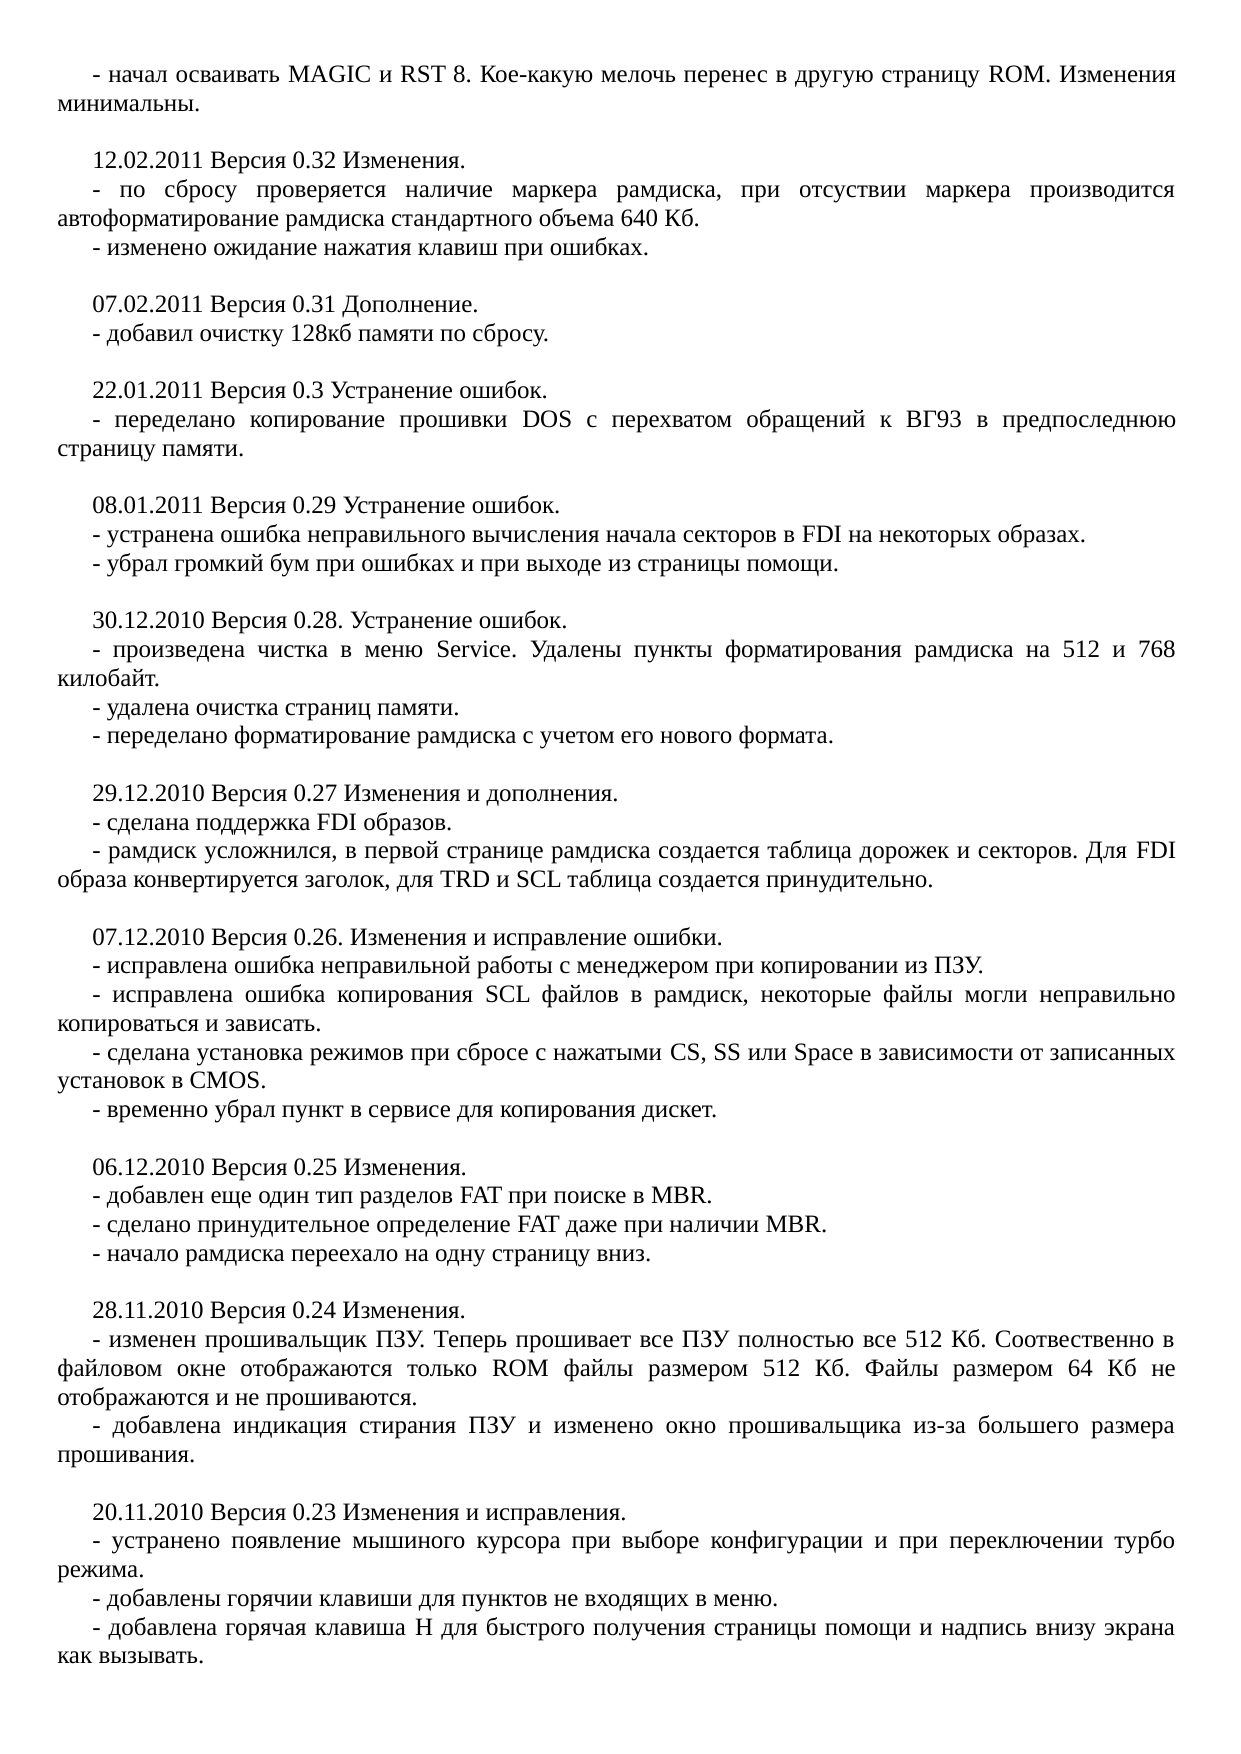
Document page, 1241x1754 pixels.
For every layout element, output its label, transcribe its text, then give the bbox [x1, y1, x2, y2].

text - удалена очистка страниц памяти. [57, 692, 1176, 721]
text 22.01.2011 Версия 0.3 Устранение ошибок. [57, 376, 1176, 404]
text 29.12.2010 Версия 0.27 Изменения и дополнения. [57, 778, 1176, 807]
text - переделано копирование прошивки DOS с перехватом обращений к ВГ93 в предпоследнюю страницу памяти. [57, 404, 1176, 462]
text - временно убрал пункт в сервисе для копирования дискет. [57, 1094, 1176, 1123]
text 20.11.2010 Версия 0.23 Изменения и исправления. [57, 1497, 1176, 1526]
text 07.02.2011 Версия 0.31 Дополнение. [57, 289, 1176, 318]
text - добавлена индикация стирания ПЗУ и изменено окно прошивальщика из-за большего размера прошивания. [57, 1411, 1176, 1468]
text - изменен прошивальщик ПЗУ. Теперь прошивает все ПЗУ полностью все 512 Кб. Соотвественно в файловом окне отображаются только ROM файлы размером 512 Кб. Файлы размером 64 Кб не отображаются и не прошиваются. [57, 1324, 1176, 1411]
text 30.12.2010 Версия 0.28. Устранение ошибок. [57, 606, 1176, 634]
text - добавлен еще один тип разделов FAT при поиске в MBR. [57, 1181, 1176, 1209]
text - переделано форматирование рамдиска с учетом его нового формата. [57, 721, 1176, 749]
text - сделано принудительное определение FAT даже при наличии MBR. [57, 1209, 1176, 1238]
text 07.12.2010 Версия 0.26. Изменения и исправление ошибки. [57, 922, 1176, 951]
text 12.02.2011 Версия 0.32 Изменения. [57, 146, 1176, 174]
text 08.01.2011 Версия 0.29 Устранение ошибок. [57, 491, 1176, 519]
text - рамдиск усложнился, в первой странице рамдиска создается таблица дорожек и секторов. Для FDI образа конвертируется заголок, для TRD и SCL таблица создается принудительно. [57, 836, 1176, 893]
text - устранена ошибка неправильного вычисления начала секторов в FDI на некоторых образах. [57, 519, 1176, 548]
text - сделана поддержка FDI образов. [57, 807, 1176, 836]
text - добавлены горячии клавиши для пунктов не входящих в меню. [57, 1583, 1176, 1612]
text - исправлена ошибка неправильной работы с менеджером при копировании из ПЗУ. [57, 951, 1176, 979]
text - исправлена ошибка копирования SCL файлов в рамдиск, некоторые файлы могли неправильно копироваться и зависать. [57, 979, 1176, 1037]
text - устранено появление мышиного курсора при выборе конфигурации и при переключении турбо режима. [57, 1526, 1176, 1583]
text - сделана установка режимов при сбросе с нажатыми CS, SS или Space в зависимости от записанных установок в CMOS. [57, 1037, 1176, 1094]
text - изменено ожидание нажатия клавиш при ошибках. [57, 232, 1176, 261]
text - добавил очистку 128кб памяти по сбросу. [57, 318, 1176, 347]
text - начало рамдиска переехало на одну страницу вниз. [57, 1238, 1176, 1267]
text 28.11.2010 Версия 0.24 Изменения. [57, 1296, 1176, 1324]
text - начал осваивать MAGIC и RST 8. Кое-какую мелочь перенес в другую страницу ROM. Изменения минимальны. [57, 59, 1176, 117]
text - по сбросу проверяется наличие маркера рамдиска, при отсуствии маркера производится автоформатирование рамдиска стандартного объема 640 Кб. [57, 174, 1176, 232]
text - добавлена горячая клавиша H для быстрого получения страницы помощи и надпись внизу экрана как вызывать. [57, 1612, 1176, 1669]
text 06.12.2010 Версия 0.25 Изменения. [57, 1152, 1176, 1181]
text - убрал громкий бум при ошибках и при выходе из страницы помощи. [57, 548, 1176, 577]
text - произведена чистка в меню Service. Удалены пункты форматирования рамдиска на 512 и 768 килобайт. [57, 634, 1176, 692]
